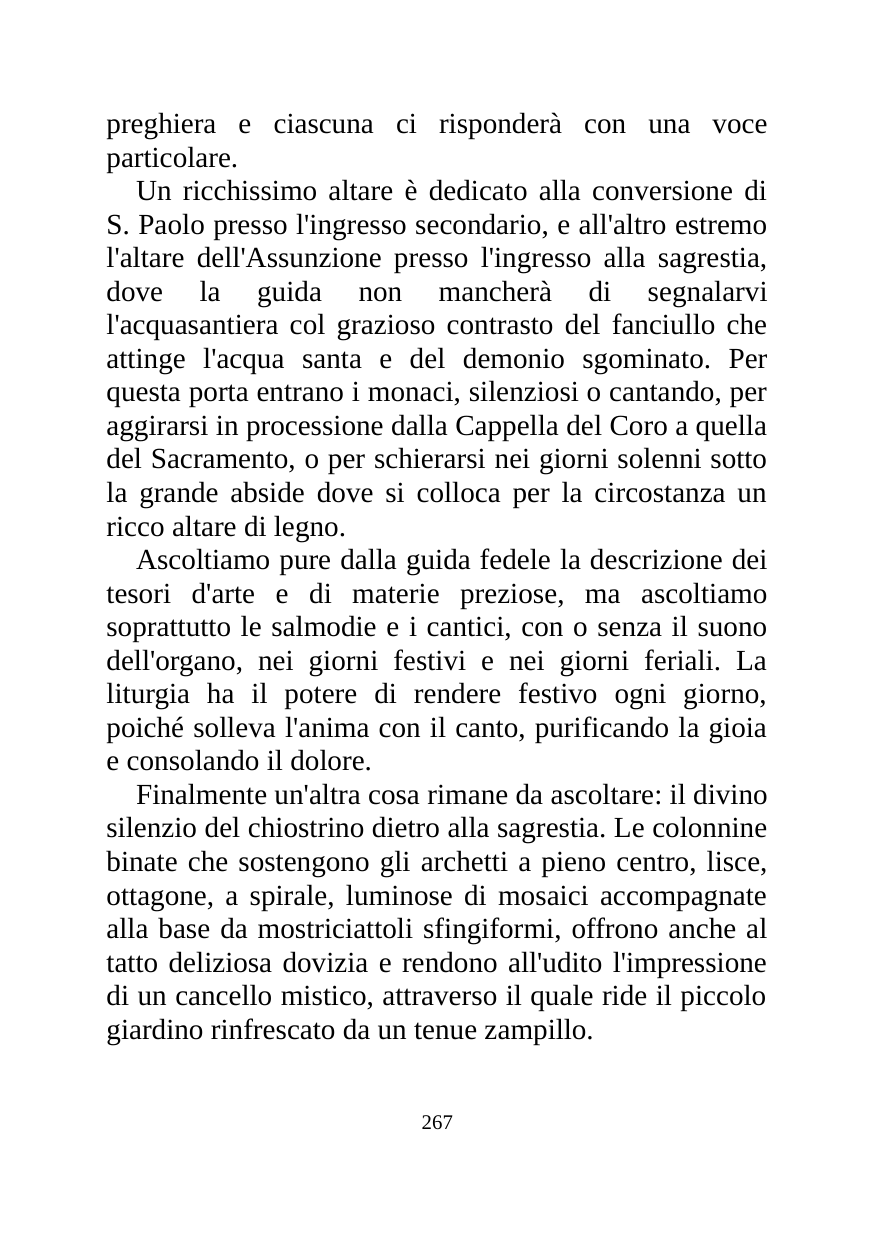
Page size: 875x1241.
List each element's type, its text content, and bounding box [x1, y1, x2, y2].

text preghiera e ciascuna ci risponderà con una voce particolare. [106, 106, 768, 173]
text Un ricchissimo altare è dedicato alla conversione di S. Paolo presso l'ingresso secondario, e all'altro estremo l'altare dell'Assunzione presso l'ingresso alla sagrestia, dove la guida non mancherà di segnalarvi l'acquasantiera col grazioso contrasto del fanciullo che attinge l'acqua santa e del demonio sgominato. Per questa porta entrano i monaci, silenziosi o cantando, per aggirarsi in processione dalla Cappella del Coro a quella del Sacramento, o per schierarsi nei giorni solenni sotto la grande abside dove si colloca per la circostanza un ricco altare di legno. [106, 173, 768, 542]
text Ascoltiamo pure dalla guida fedele la descrizione dei tesori d'arte e di materie preziose, ma ascoltiamo soprattutto le salmodie e i cantici, con o senza il suono dell'organo, nei giorni festivi e nei giorni feriali. La liturgia ha il potere di rendere festivo ogni giorno, poiché solleva l'anima con il canto, purificando la gioia e consolando il dolore. [106, 542, 768, 777]
text Finalmente un'altra cosa rimane da ascoltare: il divino silenzio del chiostrino dietro alla sagrestia. Le colonnine binate che sostengono gli archetti a pieno centro, lisce, ottagone, a spirale, luminose di mosaici accompagnate alla base da mostriciattoli sfingiformi, offrono anche al tatto deliziosa dovizia e rendono all'udito l'impressione di un cancello mistico, attraverso il quale ride il piccolo giardino rinfrescato da un tenue zampillo. [106, 777, 768, 1045]
